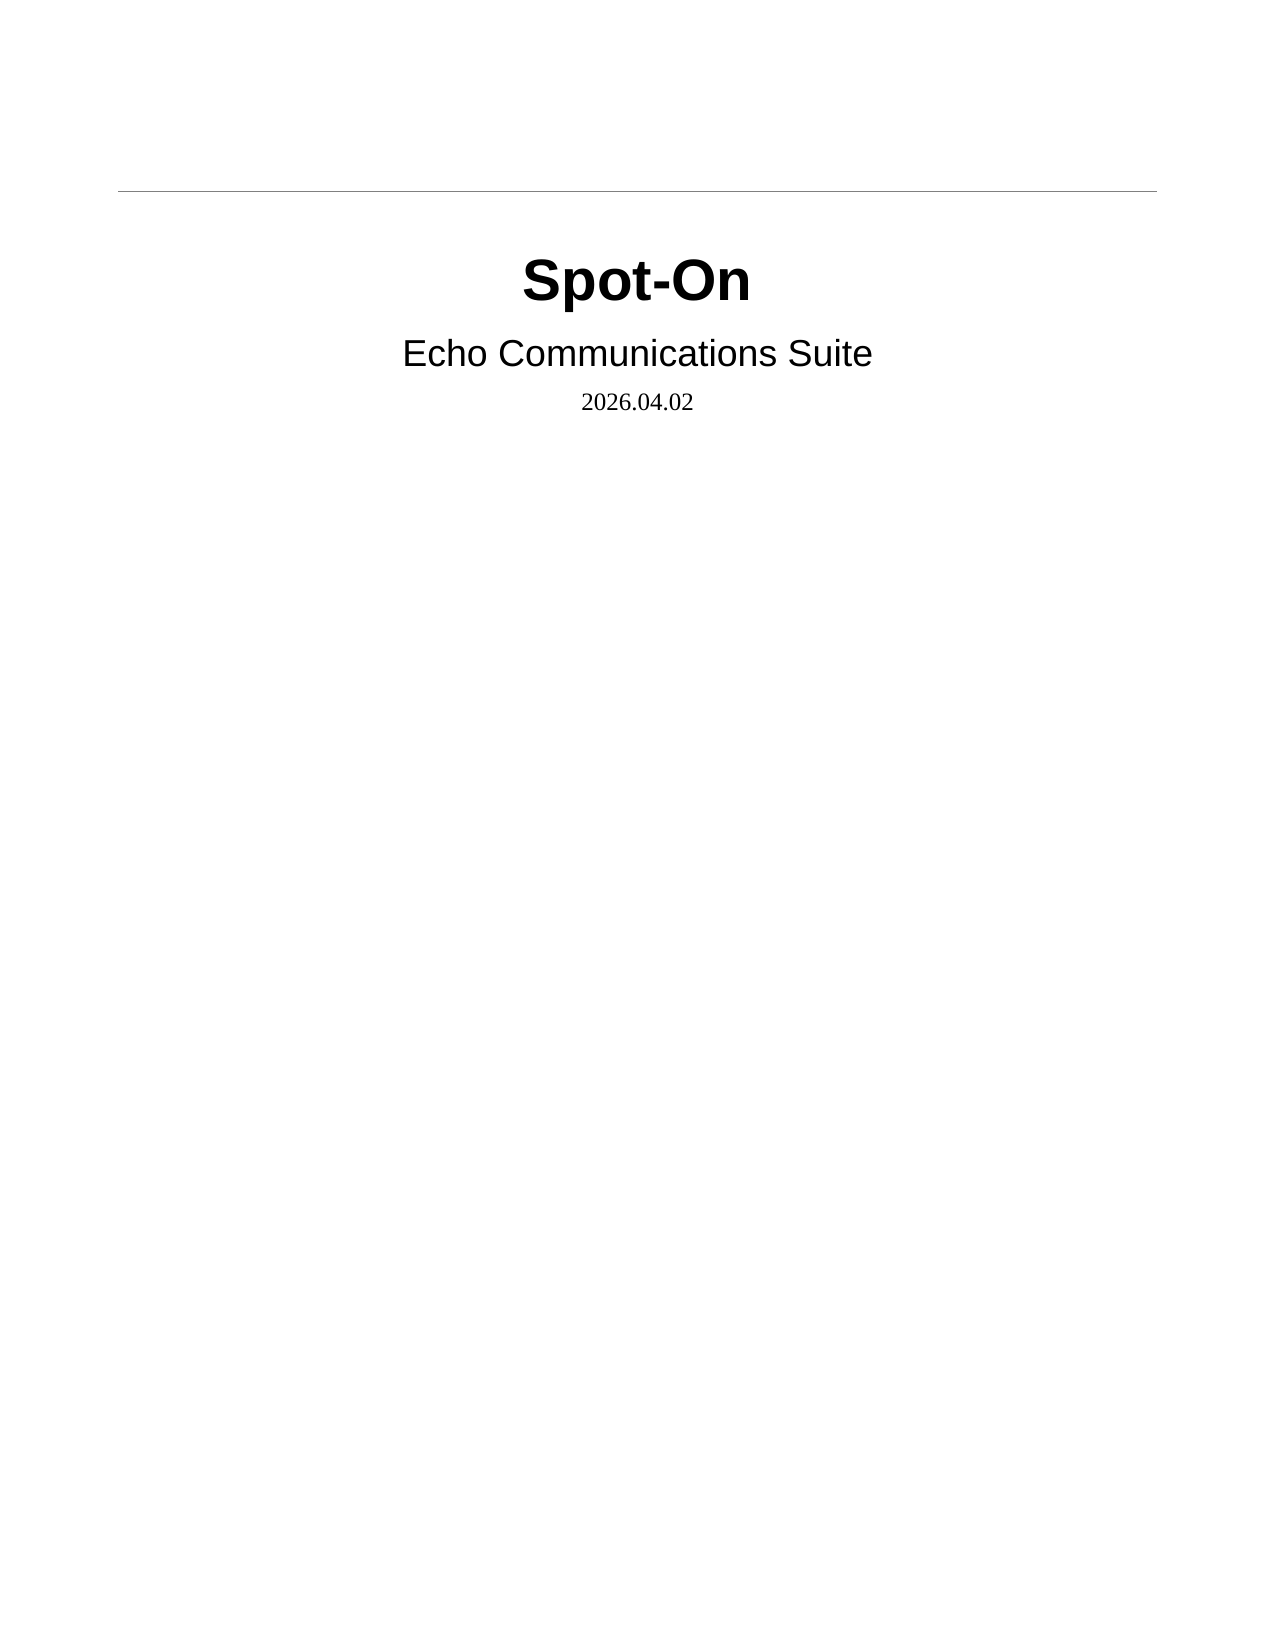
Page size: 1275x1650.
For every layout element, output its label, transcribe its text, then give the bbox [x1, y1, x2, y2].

subtitle Echo Communications Suite [118, 331, 1157, 374]
text 2026.04.02 [118, 387, 1157, 416]
title Spot-On [118, 246, 1157, 313]
